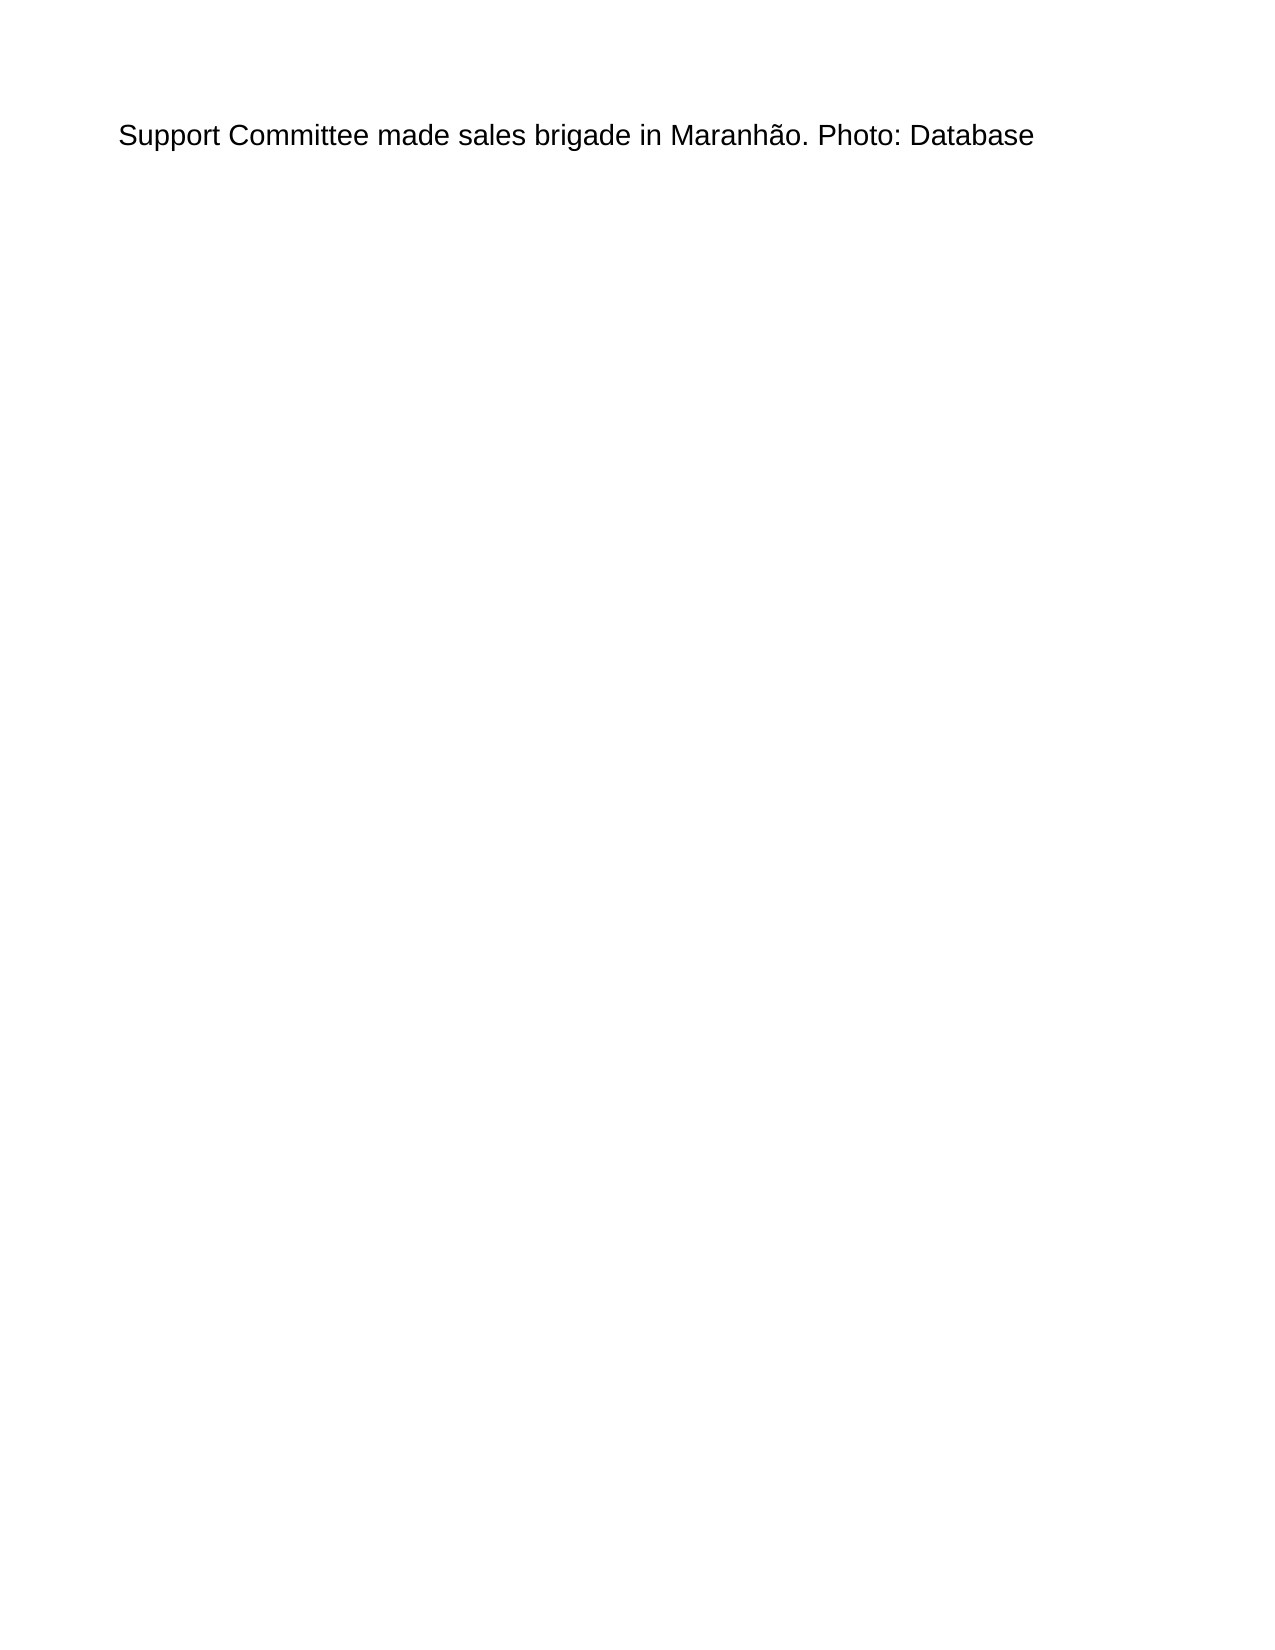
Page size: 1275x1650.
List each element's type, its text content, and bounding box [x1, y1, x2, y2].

text Support Committee made sales brigade in Maranhão. Photo: Database [118, 118, 1157, 152]
